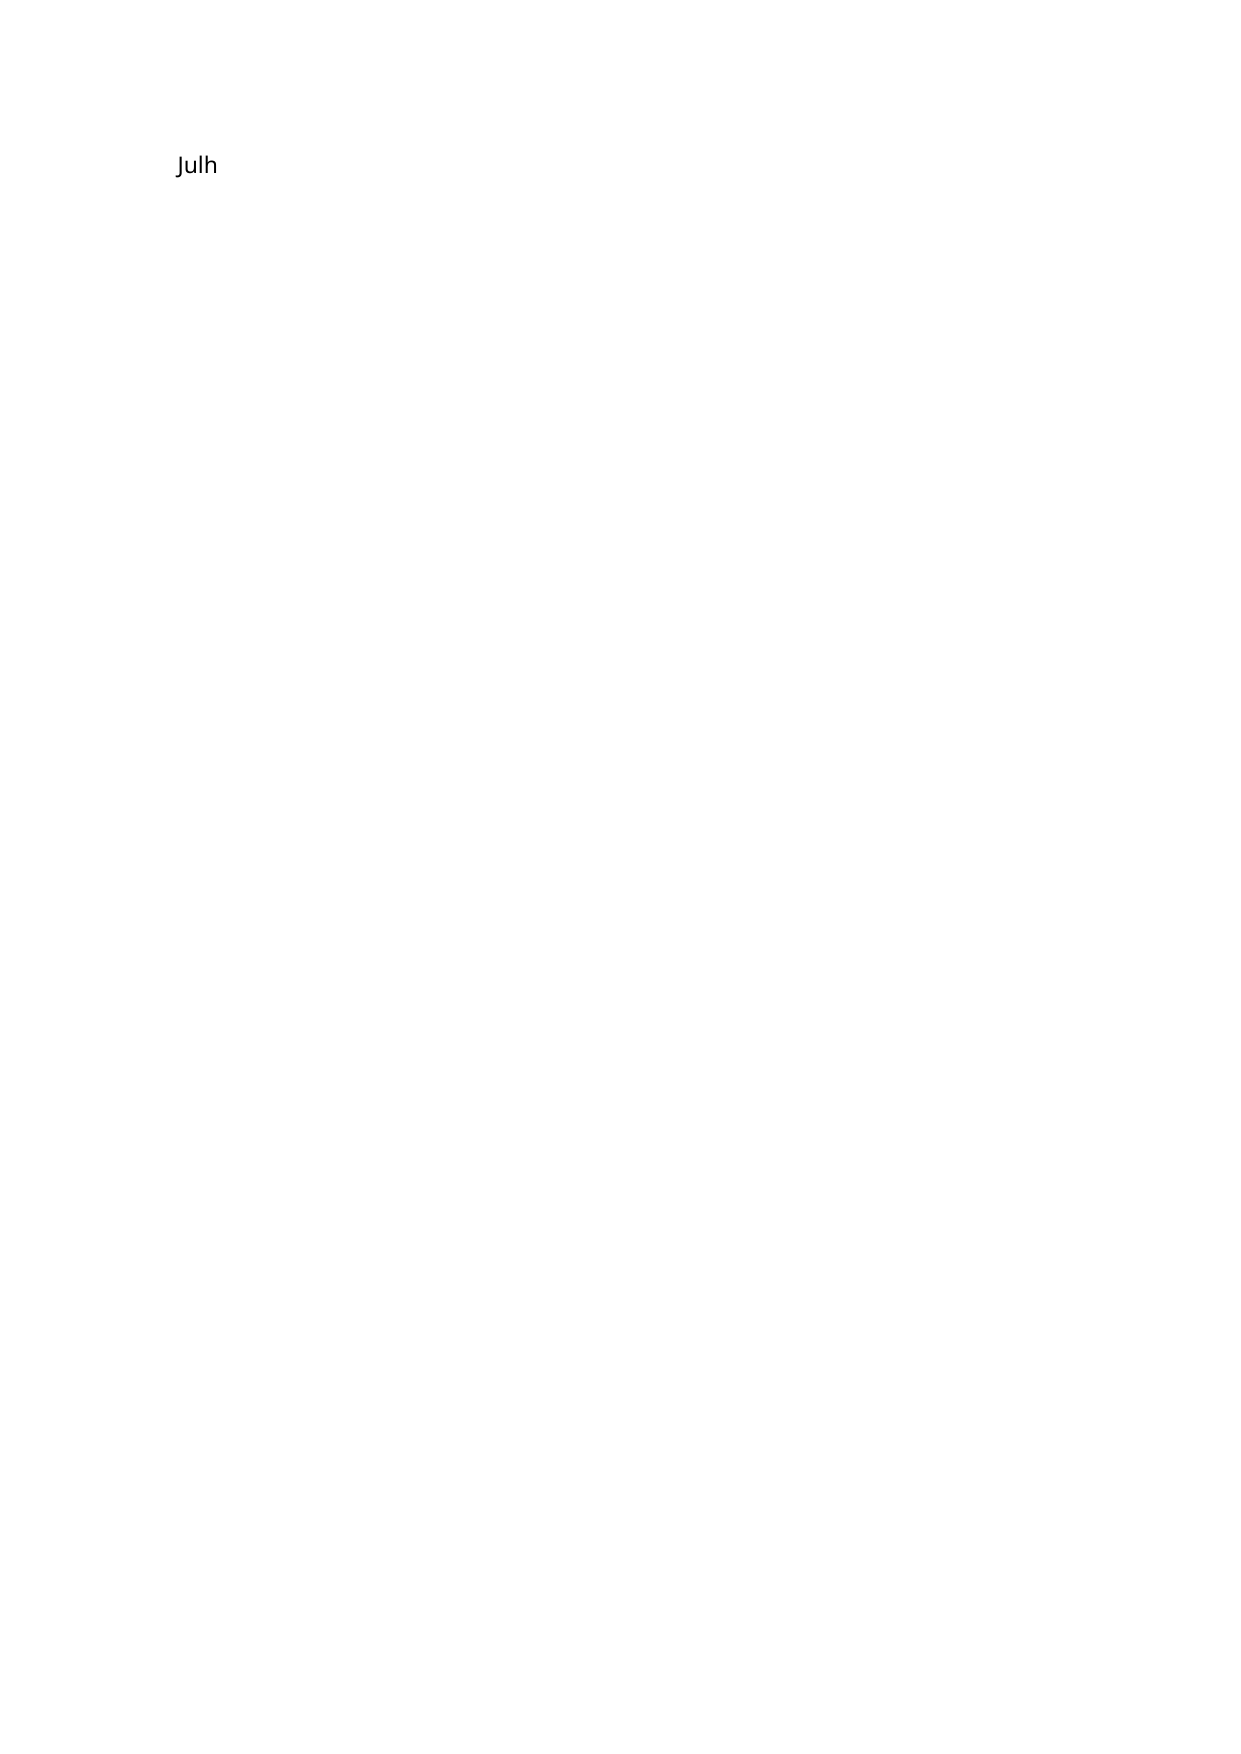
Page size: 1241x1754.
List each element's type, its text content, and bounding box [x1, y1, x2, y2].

text Julh [177, 149, 1063, 181]
